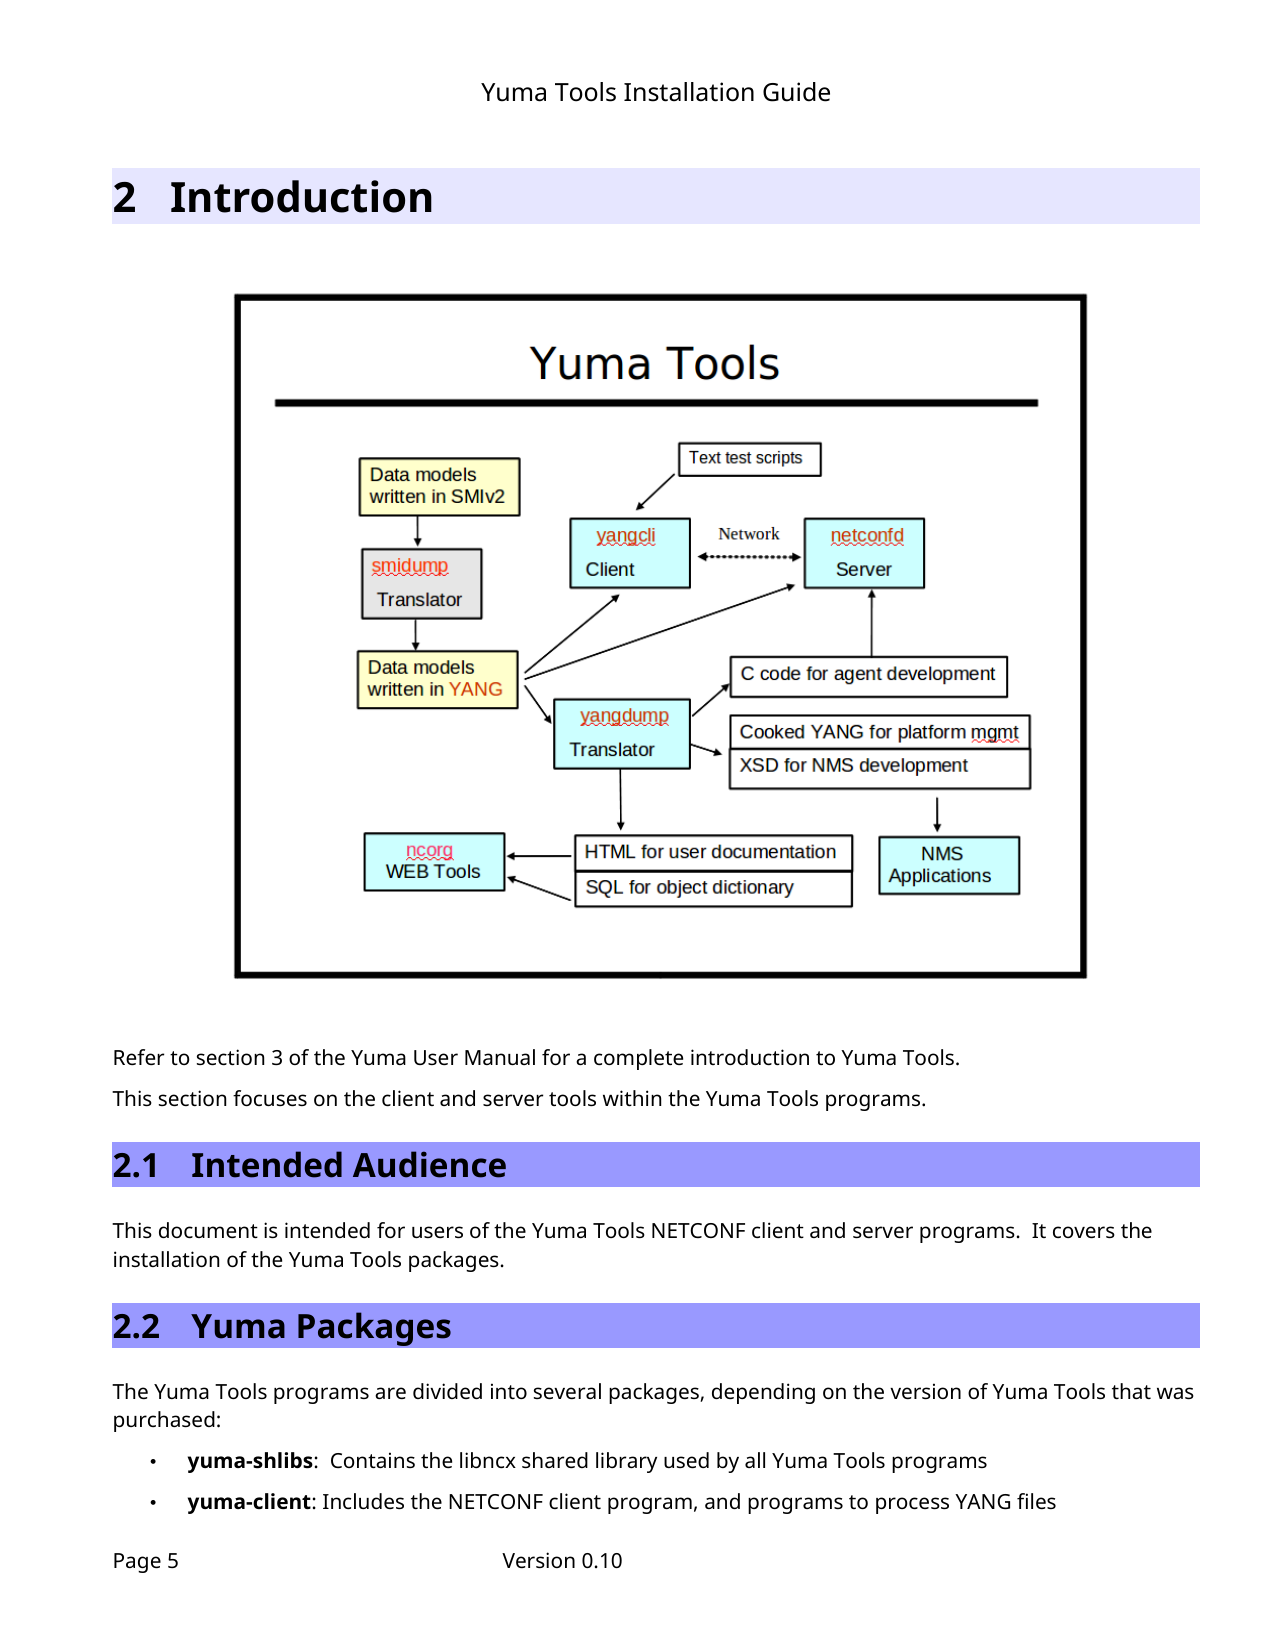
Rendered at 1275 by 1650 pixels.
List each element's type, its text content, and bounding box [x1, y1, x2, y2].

subtitle Intended Audience [112, 1142, 1200, 1187]
subtitle Yuma Packages [112, 1303, 1200, 1348]
text This document is intended for users of the Yuma Tools NETCONF client and server programs. It covers the installation of the Yuma Tools packages. [112, 1217, 1200, 1273]
list yuma-shlibs: Contains the libncx shared library used by all Yuma Tools programs [150, 1447, 1200, 1475]
picture [170, 253, 1143, 1003]
text This section focuses on the client and server tools within the Yuma Tools programs. [112, 1084, 1200, 1113]
text Refer to section 3 of the Yuma User Manual for a complete introduction to Yuma Tools. [112, 1043, 1200, 1072]
subtitle Introduction [112, 168, 1200, 224]
list yuma-client: Includes the NETCONF client program, and programs to process YANG files [150, 1487, 1200, 1516]
text The Yuma Tools programs are divided into several packages, depending on the version of Yuma Tools that was purchased: [112, 1377, 1200, 1434]
